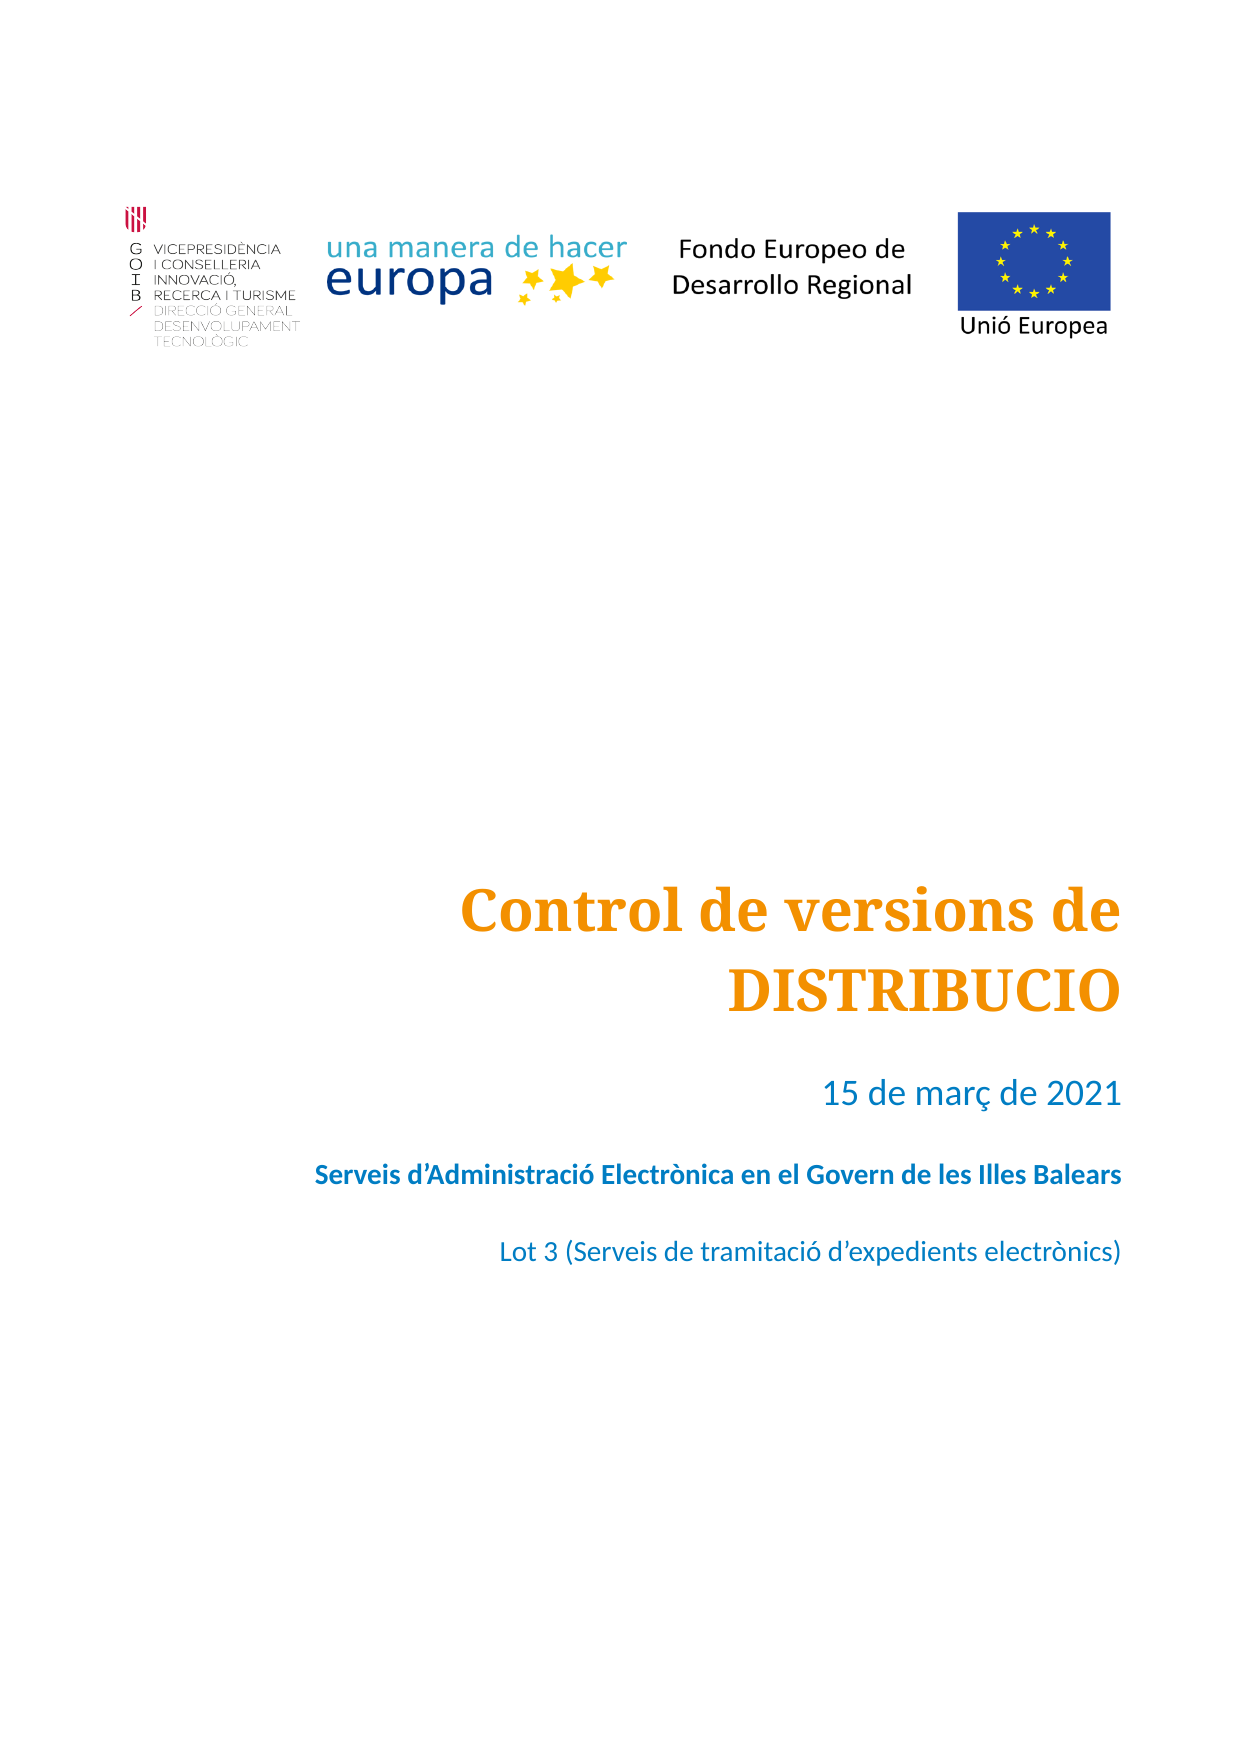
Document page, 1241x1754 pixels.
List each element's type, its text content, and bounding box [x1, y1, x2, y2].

text Serveis d’Administració Electrònica en el Govern de les Illes Balears [118, 1156, 1122, 1192]
text Control de versions de DISTRIBUCIO [118, 869, 1122, 1028]
text Lot 3 (Serveis de tramitació d’expedients electrònics) [118, 1233, 1122, 1269]
picture [118, 202, 308, 351]
picture [321, 202, 1122, 352]
text 15 de març de 2021 [118, 1069, 1122, 1115]
